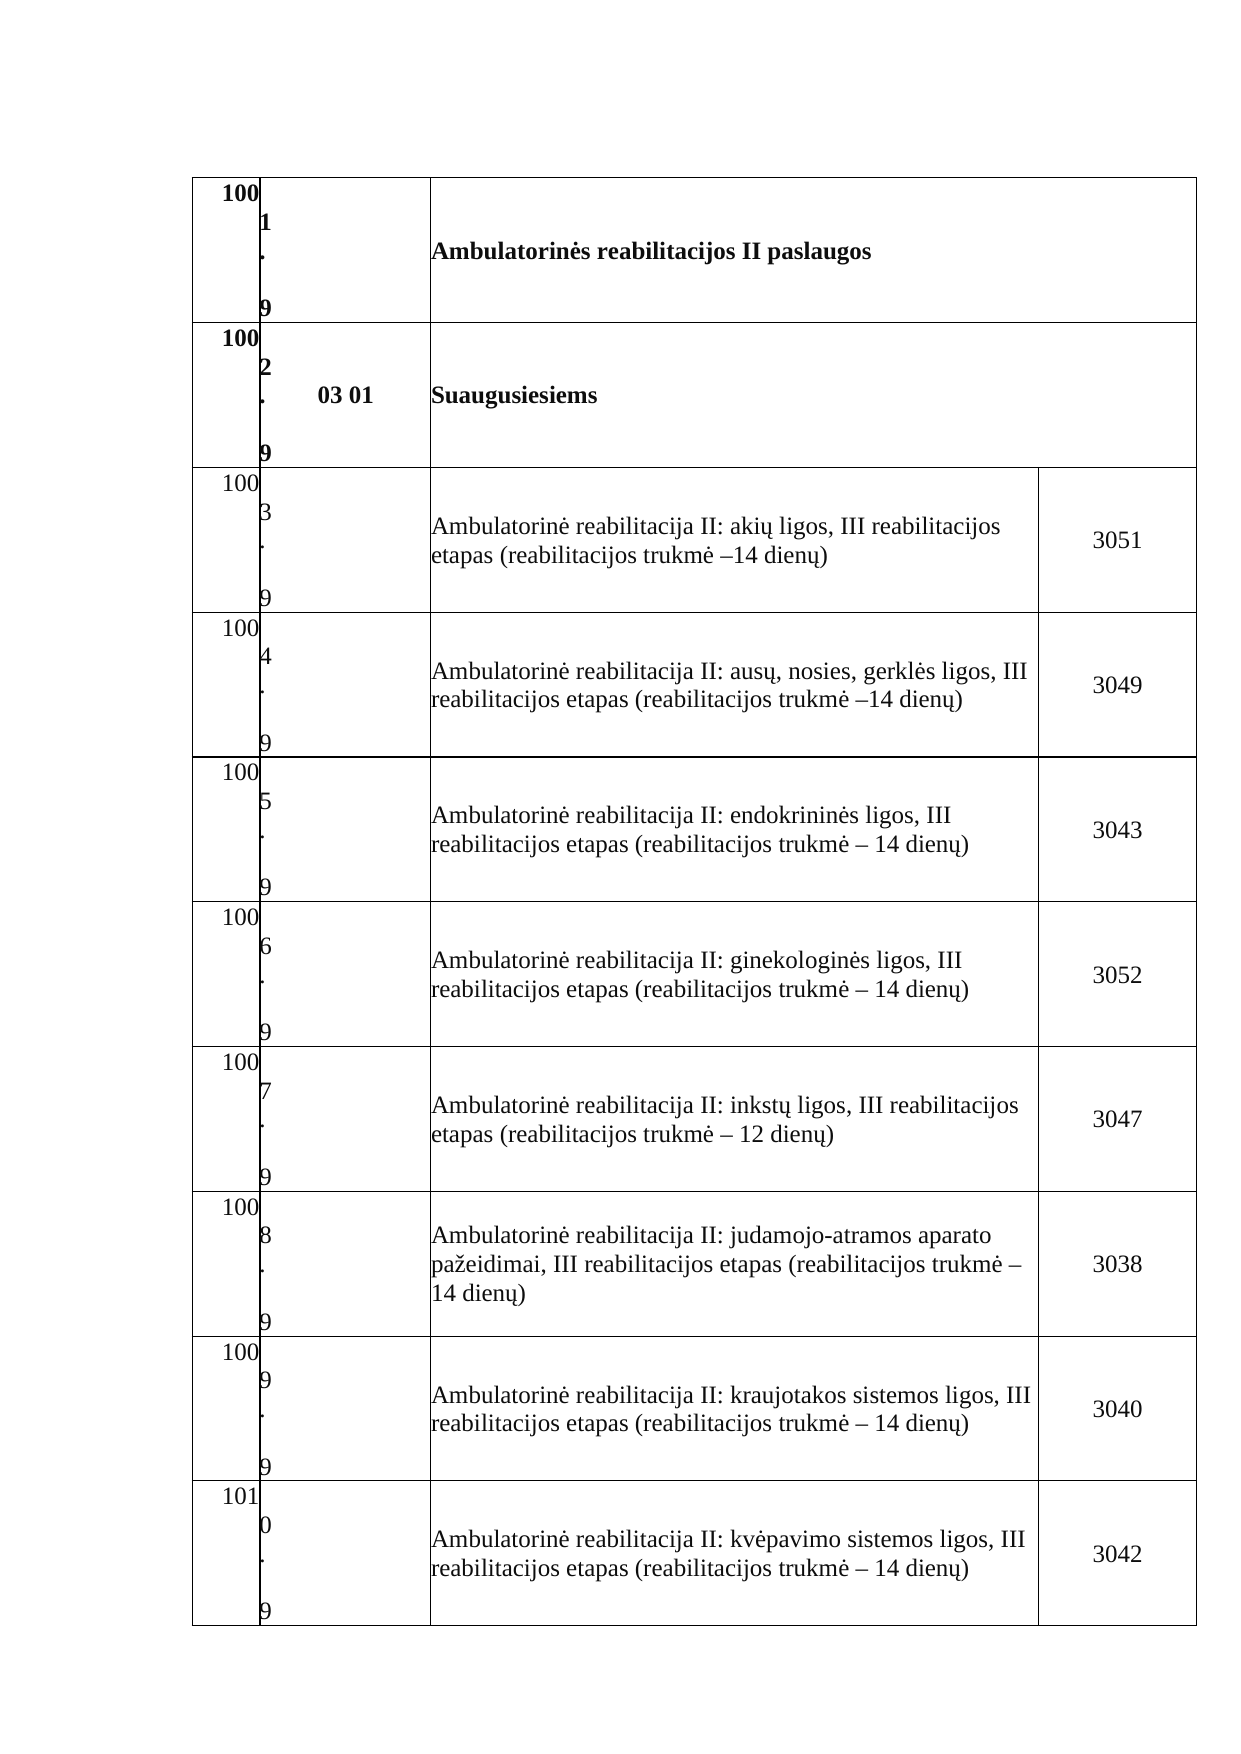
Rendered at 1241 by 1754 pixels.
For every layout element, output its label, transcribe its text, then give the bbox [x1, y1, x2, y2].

table_cell Ambulatorinė reabilitacija II: kraujotakos sistemos ligos, III reabilitacijos etapas (reabilitacijos trukmė – 14 dienų) [431, 1337, 1038, 1480]
table_cell 3042 [1039, 1481, 1196, 1625]
table_cell 3051 [1039, 468, 1196, 612]
table_cell Ambulatorinė reabilitacija II: kvėpavimo sistemos ligos, III reabilitacijos etapas (reabilitacijos trukmė – 14 dienų) [431, 1481, 1038, 1625]
table_cell 1003. 9 [193, 468, 259, 612]
table_cell [261, 468, 430, 612]
table_cell 1006. 9 [193, 902, 259, 1046]
table_cell [261, 1192, 430, 1336]
table_cell 1001. 9 [193, 178, 259, 322]
table_cell Ambulatorinė reabilitacija II: judamojo-atramos aparato pažeidimai, III reabilitacijos etapas (reabilitacijos trukmė – 14 dienų) [431, 1192, 1038, 1336]
table_cell [262, 1604, 268, 1611]
table_cell [262, 1025, 268, 1032]
table_cell [261, 1033, 268, 1039]
table_cell 03 01 [261, 323, 430, 467]
table_cell 3043 [1039, 758, 1196, 901]
table_cell [262, 880, 268, 887]
table_cell 3049 [1039, 613, 1196, 756]
table_cell 1004. 9 [193, 613, 259, 756]
table_cell [261, 758, 430, 901]
table_cell 3047 [1039, 1047, 1196, 1191]
table_cell [262, 1170, 268, 1177]
table_cell [261, 888, 268, 894]
table_cell 1002. 9 [193, 323, 259, 467]
table_cell 1007. 9 [193, 1047, 259, 1191]
table_cell Ambulatorinė reabilitacija II: ausų, nosies, gerklės ligos, III reabilitacijos etapas (reabilitacijos trukmė –14 dienų) [431, 613, 1038, 756]
table_cell [261, 1337, 430, 1480]
table_cell 3040 [1039, 1337, 1196, 1480]
table_cell [262, 591, 268, 598]
table_cell [261, 902, 430, 1046]
table_cell 3038 [1039, 1192, 1196, 1336]
table_cell 1010. 9 [193, 1481, 259, 1625]
table_cell 1009. 9 [193, 1337, 259, 1480]
table_cell [261, 1323, 268, 1329]
table_cell Ambulatorinė reabilitacija II: inkstų ligos, III reabilitacijos etapas (reabilitacijos trukmė – 12 dienų) [431, 1047, 1038, 1191]
table_cell [261, 1481, 430, 1625]
table_cell Ambulatorinė reabilitacija II: endokrininės ligos, III reabilitacijos etapas (reabilitacijos trukmė – 14 dienų) [431, 758, 1038, 901]
table_cell [261, 178, 430, 322]
table_cell [262, 1315, 268, 1322]
table_cell Ambulatorinė reabilitacija II: akių ligos, III reabilitacijos etapas (reabilitacijos trukmė –14 dienų) [431, 468, 1038, 612]
table_cell [261, 599, 268, 605]
table_cell [261, 1612, 268, 1618]
table_cell [261, 1047, 430, 1191]
table_cell [262, 736, 268, 743]
table_cell 3052 [1039, 902, 1196, 1046]
table_cell [261, 613, 430, 756]
table_cell [261, 1178, 268, 1184]
table_cell Ambulatorinės reabilitacijos II paslaugos [431, 178, 1196, 322]
table_cell 1008. 9 [193, 1192, 259, 1336]
table_cell [262, 1235, 268, 1242]
table_cell [262, 1460, 268, 1467]
table_cell [262, 1373, 268, 1380]
table_cell Suaugusiesiems [431, 323, 1196, 467]
table_cell Ambulatorinė reabilitacija II: ginekologinės ligos, III reabilitacijos etapas (reabilitacijos trukmė – 14 dienų) [431, 902, 1038, 1046]
table_cell [261, 744, 268, 750]
table_cell 1005. 9 [193, 758, 259, 901]
table_cell [261, 800, 268, 808]
table_cell [261, 1381, 268, 1387]
table_cell [261, 1468, 268, 1474]
